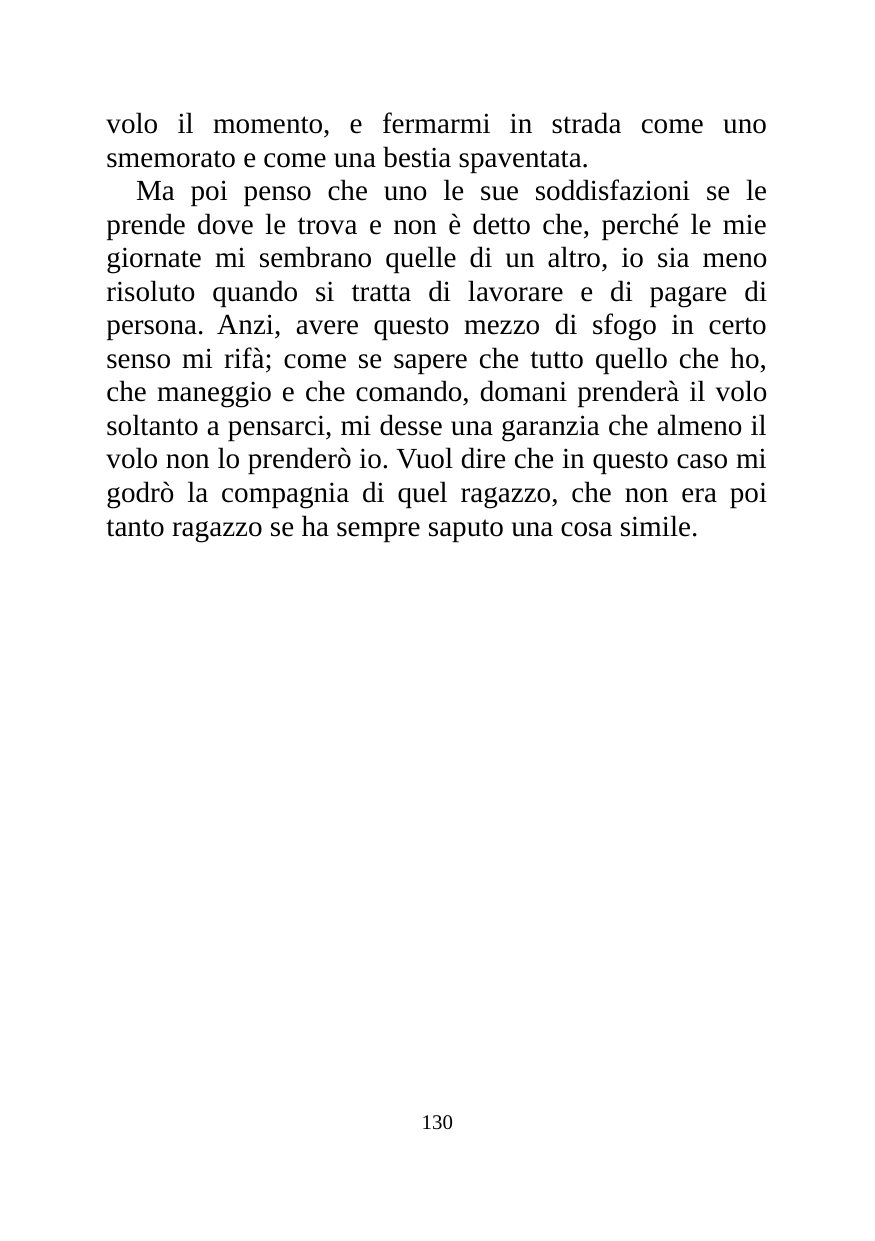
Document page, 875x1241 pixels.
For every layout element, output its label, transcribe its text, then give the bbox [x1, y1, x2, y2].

text volo il momento, e fermarmi in strada come uno smemorato e come una bestia spaventata. [106, 106, 768, 173]
text Ma poi penso che uno le sue soddisfazioni se le prende dove le trova e non è detto che, perché le mie giornate mi sembrano quelle di un altro, io sia meno risoluto quando si tratta di lavorare e di pagare di persona. Anzi, avere questo mezzo di sfogo in certo senso mi rifà; come se sapere che tutto quello che ho, che maneggio e che comando, domani prenderà il volo soltanto a pensarci, mi desse una garanzia che almeno il volo non lo prenderò io. Vuol dire che in questo caso mi godrò la compagnia di quel ragazzo, che non era poi tanto ragazzo se ha sempre saputo una cosa simile. [106, 173, 768, 542]
